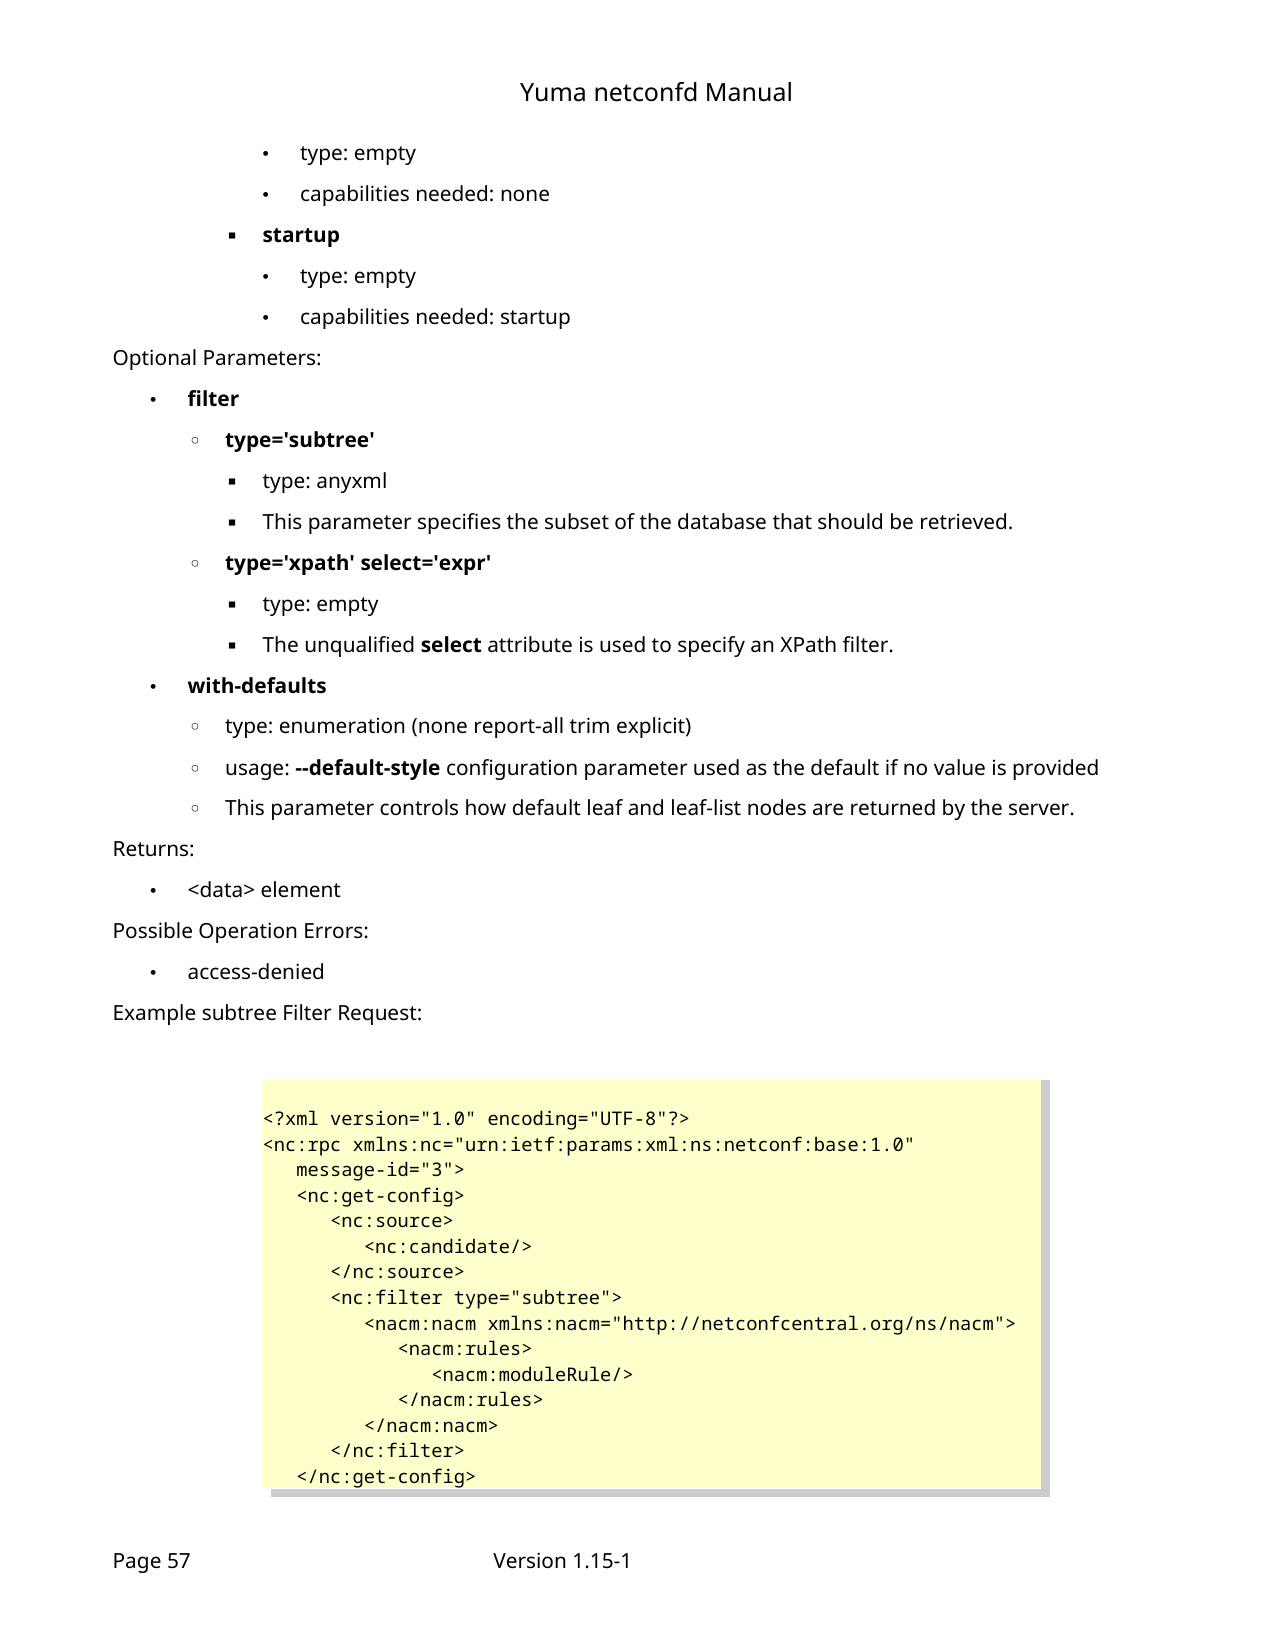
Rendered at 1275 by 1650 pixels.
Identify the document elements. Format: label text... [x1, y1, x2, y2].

text Returns: [112, 834, 1200, 863]
list startup [225, 220, 1200, 249]
list capabilities needed: none [262, 179, 1200, 208]
list <data> element [150, 875, 1200, 904]
list type='xpath' select='expr' [187, 548, 1200, 576]
list This parameter specifies the subset of the database that should be retrieved. [225, 507, 1200, 535]
text </nc:source> [262, 1259, 1041, 1284]
text <nc:rpc xmlns:nc="urn:ietf:params:xml:ns:netconf:base:1.0" [262, 1131, 1041, 1157]
list type='subtree' [187, 425, 1200, 453]
text <?xml version="1.0" encoding="UTF-8"?> [262, 1106, 1041, 1131]
text <nacm:rules> [262, 1335, 1041, 1361]
text <nacm:nacm xmlns:nacm="http://netconfcentral.org/ns/nacm"> [262, 1310, 1041, 1335]
text </nacm:nacm> [262, 1412, 1041, 1437]
list The unqualified select attribute is used to specify an XPath filter. [225, 630, 1200, 658]
list access-denied [150, 957, 1200, 986]
text </nc:get-config> [262, 1463, 1041, 1488]
text <nacm:moduleRule/> [262, 1361, 1041, 1386]
text Optional Parameters: [112, 343, 1200, 372]
list This parameter controls how default leaf and leaf-list nodes are returned by the server. [187, 793, 1200, 822]
list type: empty [225, 589, 1200, 617]
list usage: --default-style configuration parameter used as the default if no value is provided [187, 753, 1200, 781]
text <nc:candidate/> [262, 1233, 1041, 1259]
text Possible Operation Errors: [112, 916, 1200, 945]
text message-id="3"> [262, 1157, 1041, 1182]
text Example subtree Filter Request: [112, 998, 1200, 1027]
list filter [150, 384, 1200, 413]
text <nc:filter type="subtree"> [262, 1284, 1041, 1310]
text <nc:source> [262, 1208, 1041, 1233]
text </nacm:rules> [262, 1386, 1041, 1412]
list with-defaults [150, 671, 1200, 699]
list type: empty [262, 261, 1200, 290]
list capabilities needed: startup [262, 302, 1200, 331]
text <nc:get-config> [262, 1182, 1041, 1208]
list type: anyxml [225, 466, 1200, 494]
list type: empty [262, 138, 1200, 167]
list type: enumeration (none report-all trim explicit) [187, 712, 1200, 740]
text </nc:filter> [262, 1437, 1041, 1463]
